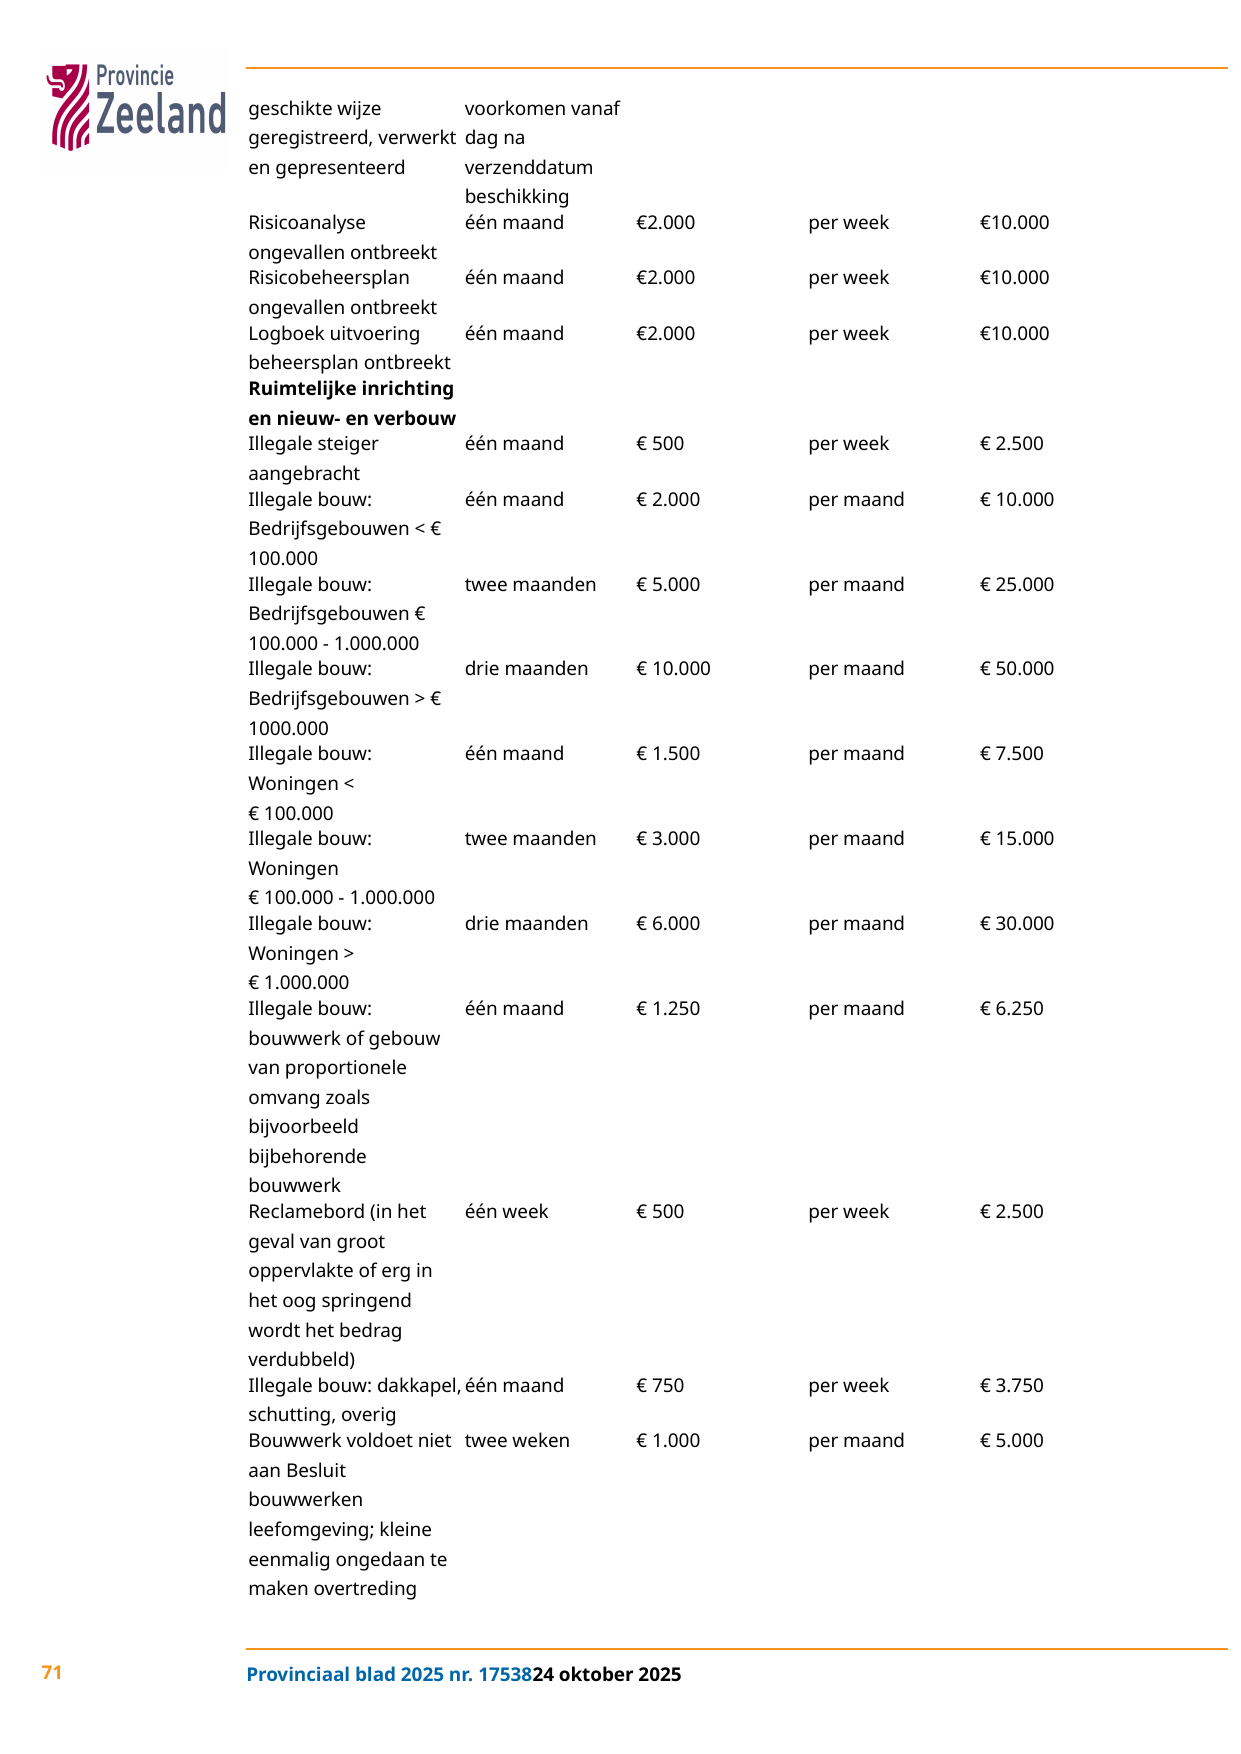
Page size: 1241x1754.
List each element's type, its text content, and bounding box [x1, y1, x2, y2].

table_cell per maand [808, 741, 980, 825]
table_cell Illegale bouw: Bedrijfsgebouwen € 100.000 - 1.000.000 [248, 571, 464, 656]
table_cell één maand [465, 431, 636, 486]
table_cell € 2.500 [980, 431, 1152, 486]
table_cell per week [808, 1199, 980, 1372]
table_cell per maand [808, 825, 980, 910]
table_cell Ruimtelijke inrichting en nieuw- en verbouw [248, 375, 464, 431]
table_cell Bouwwerk voldoet niet aan Besluit bouwwerken leefomgeving; kleine eenmalig ongedaan te maken overtreding [248, 1428, 464, 1601]
table_cell [980, 375, 1152, 431]
table_cell twee maanden [465, 825, 636, 910]
table_cell één maand [465, 486, 636, 571]
table_cell Illegale bouw: Bedrijfsgebouwen > € 1000.000 [248, 656, 464, 741]
table_cell € 1.500 [636, 741, 808, 825]
table_cell per week [808, 265, 980, 320]
table_cell één maand [465, 209, 636, 264]
table_cell €10.000 [980, 320, 1152, 375]
table_cell drie maanden [465, 910, 636, 995]
table_cell drie maanden [465, 656, 636, 741]
table_cell Risicoanalyse ongevallen ontbreekt [248, 209, 464, 264]
table_cell Illegale bouw: Woningen < € 100.000 [248, 741, 464, 825]
table_cell €2.000 [636, 209, 808, 264]
table_cell € 3.750 [980, 1372, 1152, 1427]
table_cell Logboek uitvoering beheersplan ontbreekt [248, 320, 464, 375]
table_cell Illegale bouw: bouwwerk of gebouw van proportionele omvang zoals bijvoorbeeld bijbehorende bouwwerk [248, 995, 464, 1198]
table_cell € 500 [636, 1199, 808, 1372]
table_cell € 5.000 [980, 1428, 1152, 1601]
table_cell € 6.250 [980, 995, 1152, 1198]
table_cell € 2.500 [980, 1199, 1152, 1372]
table_cell per maand [808, 1428, 980, 1601]
table_cell per maand [808, 486, 980, 571]
table_cell € 500 [636, 431, 808, 486]
table_cell één maand [465, 265, 636, 320]
table_cell € 30.000 [980, 910, 1152, 995]
table_cell € 10.000 [980, 486, 1152, 571]
table_cell Illegale bouw: Woningen > € 1.000.000 [248, 910, 464, 995]
table_cell één maand [465, 995, 636, 1198]
table_cell twee maanden [465, 571, 636, 656]
table_cell voorkomen vanaf dag na verzenddatum beschikking [465, 95, 636, 209]
table_cell per maand [808, 656, 980, 741]
picture [41, 47, 231, 172]
table_cell één week [465, 1199, 636, 1372]
table_cell per week [808, 431, 980, 486]
table_cell Illegale bouw: dakkapel, schutting, overig [248, 1372, 464, 1427]
table_cell twee weken [465, 1428, 636, 1601]
table_cell € 7.500 [980, 741, 1152, 825]
table_cell [808, 375, 980, 431]
table_cell per maand [808, 995, 980, 1198]
table_cell €2.000 [636, 320, 808, 375]
table_cell € 2.000 [636, 486, 808, 571]
table_cell € 50.000 [980, 656, 1152, 741]
table_cell één maand [465, 1372, 636, 1427]
table_cell per maand [808, 571, 980, 656]
table_cell per maand [808, 910, 980, 995]
table_cell € 5.000 [636, 571, 808, 656]
table_cell € 3.000 [636, 825, 808, 910]
table_cell Illegale bouw: Woningen € 100.000 - 1.000.000 [248, 825, 464, 910]
table_cell [636, 375, 808, 431]
table_cell [636, 95, 808, 209]
table_cell € 15.000 [980, 825, 1152, 910]
table_cell [808, 95, 980, 209]
table_cell per week [808, 1372, 980, 1427]
table_cell [465, 375, 636, 431]
table_cell per week [808, 209, 980, 264]
table_cell €10.000 [980, 209, 1152, 264]
table_cell € 6.000 [636, 910, 808, 995]
table_cell €2.000 [636, 265, 808, 320]
table_cell Illegale bouw: Bedrijfsgebouwen < € 100.000 [248, 486, 464, 571]
table_cell per week [808, 320, 980, 375]
table_cell € 750 [636, 1372, 808, 1427]
table_cell [980, 95, 1152, 209]
table_cell € 1.000 [636, 1428, 808, 1601]
table_cell geschikte wijze geregistreerd, verwerkt en gepresenteerd [248, 95, 464, 209]
table_cell € 1.250 [636, 995, 808, 1198]
table_cell Reclamebord (in het geval van groot oppervlakte of erg in het oog springend wordt het bedrag verdubbeld) [248, 1199, 464, 1372]
table_cell één maand [465, 320, 636, 375]
table_cell € 10.000 [636, 656, 808, 741]
table_cell Illegale steiger aangebracht [248, 431, 464, 486]
table_cell €10.000 [980, 265, 1152, 320]
table_cell € 25.000 [980, 571, 1152, 656]
table_cell Risicobeheersplan ongevallen ontbreekt [248, 265, 464, 320]
table_cell één maand [465, 741, 636, 825]
